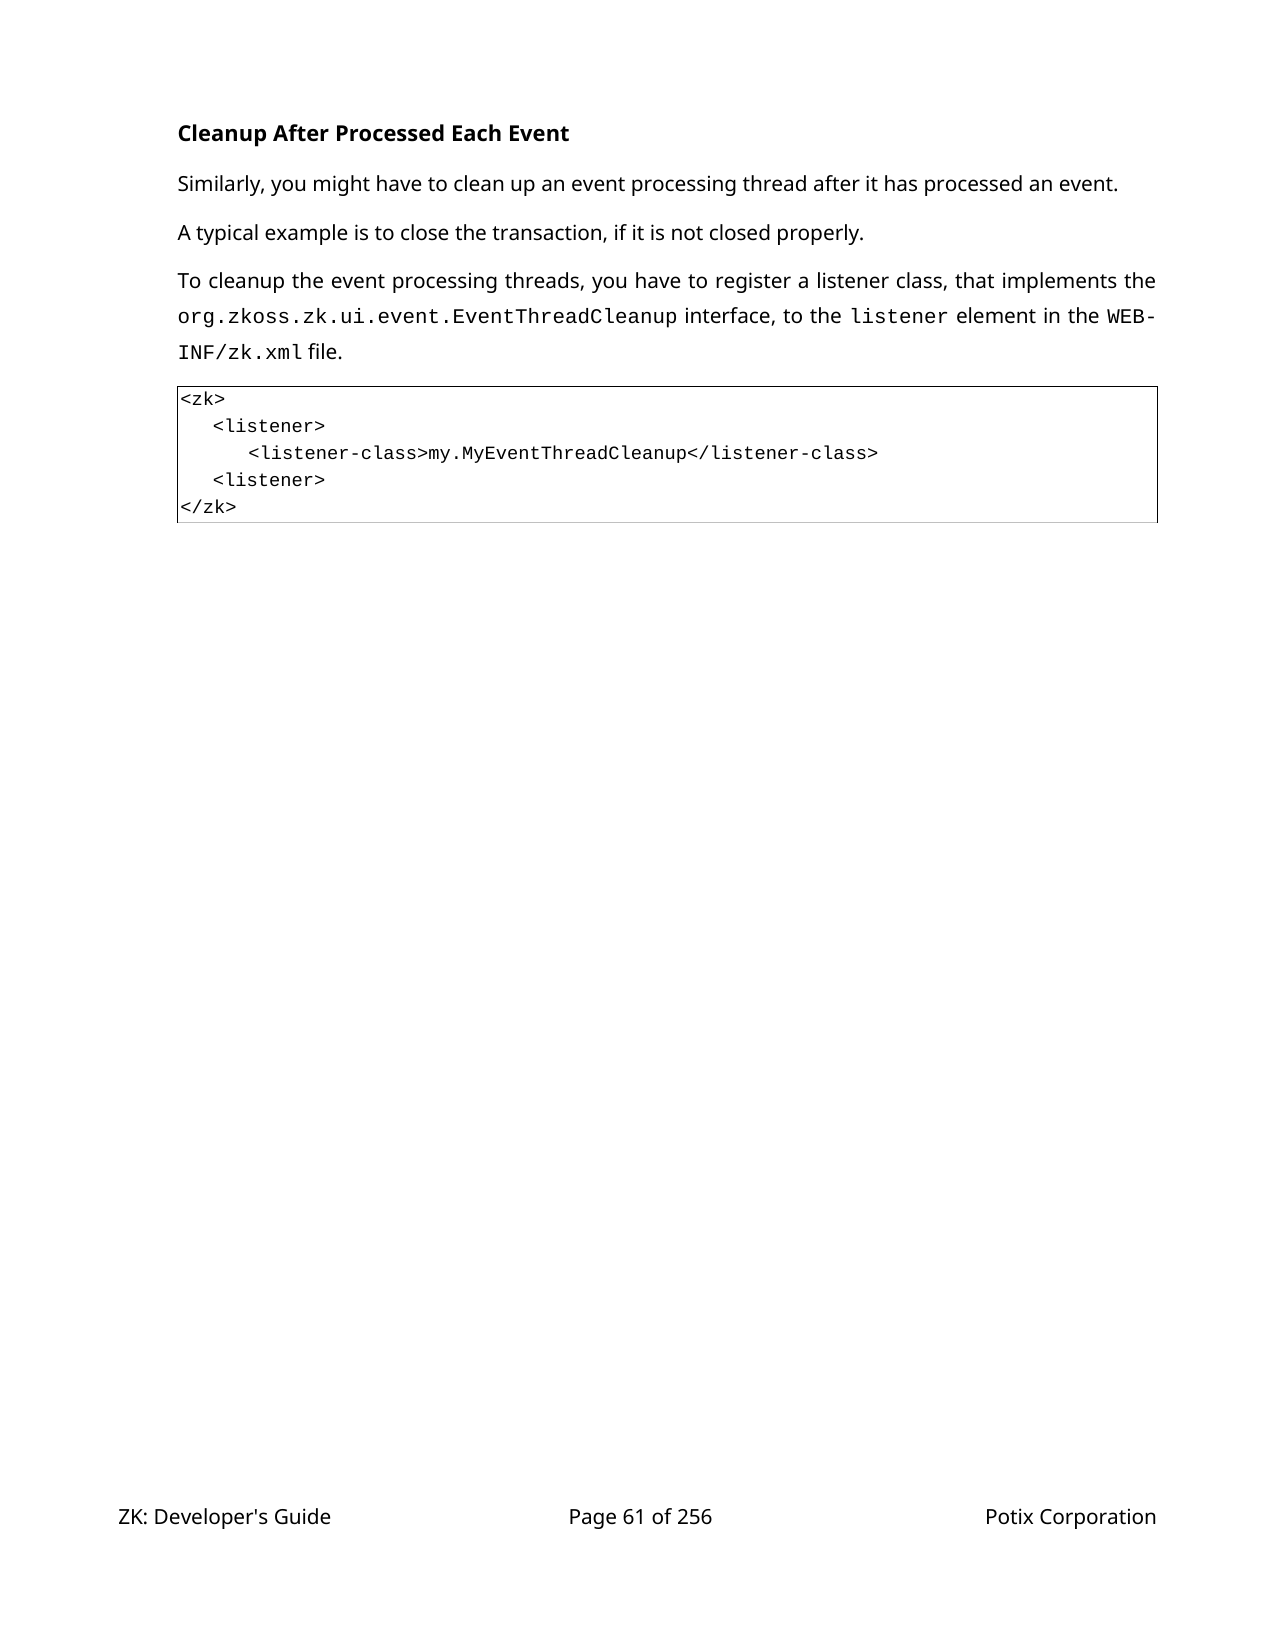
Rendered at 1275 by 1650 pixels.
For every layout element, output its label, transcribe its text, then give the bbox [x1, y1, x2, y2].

text <listener> [178, 468, 1157, 492]
text <listener-class>my.MyEventThreadCleanup</listener-class> [178, 441, 1157, 465]
text <listener> [178, 413, 1157, 438]
text <zk> [178, 387, 1157, 411]
text A typical example is to close the transaction, if it is not closed properly. [177, 218, 1157, 246]
text Similarly, you might have to clean up an event processing thread after it has processed an event. [177, 169, 1157, 197]
subtitle Cleanup After Processed Each Event [177, 118, 1157, 148]
text </zk> [178, 495, 1157, 522]
text To cleanup the event processing threads, you have to register a listener class, that implements the org.zkoss.zk.ui.event.EventThreadCleanup interface, to the listener element in the WEB-INF/zk.xml file. [177, 266, 1157, 366]
